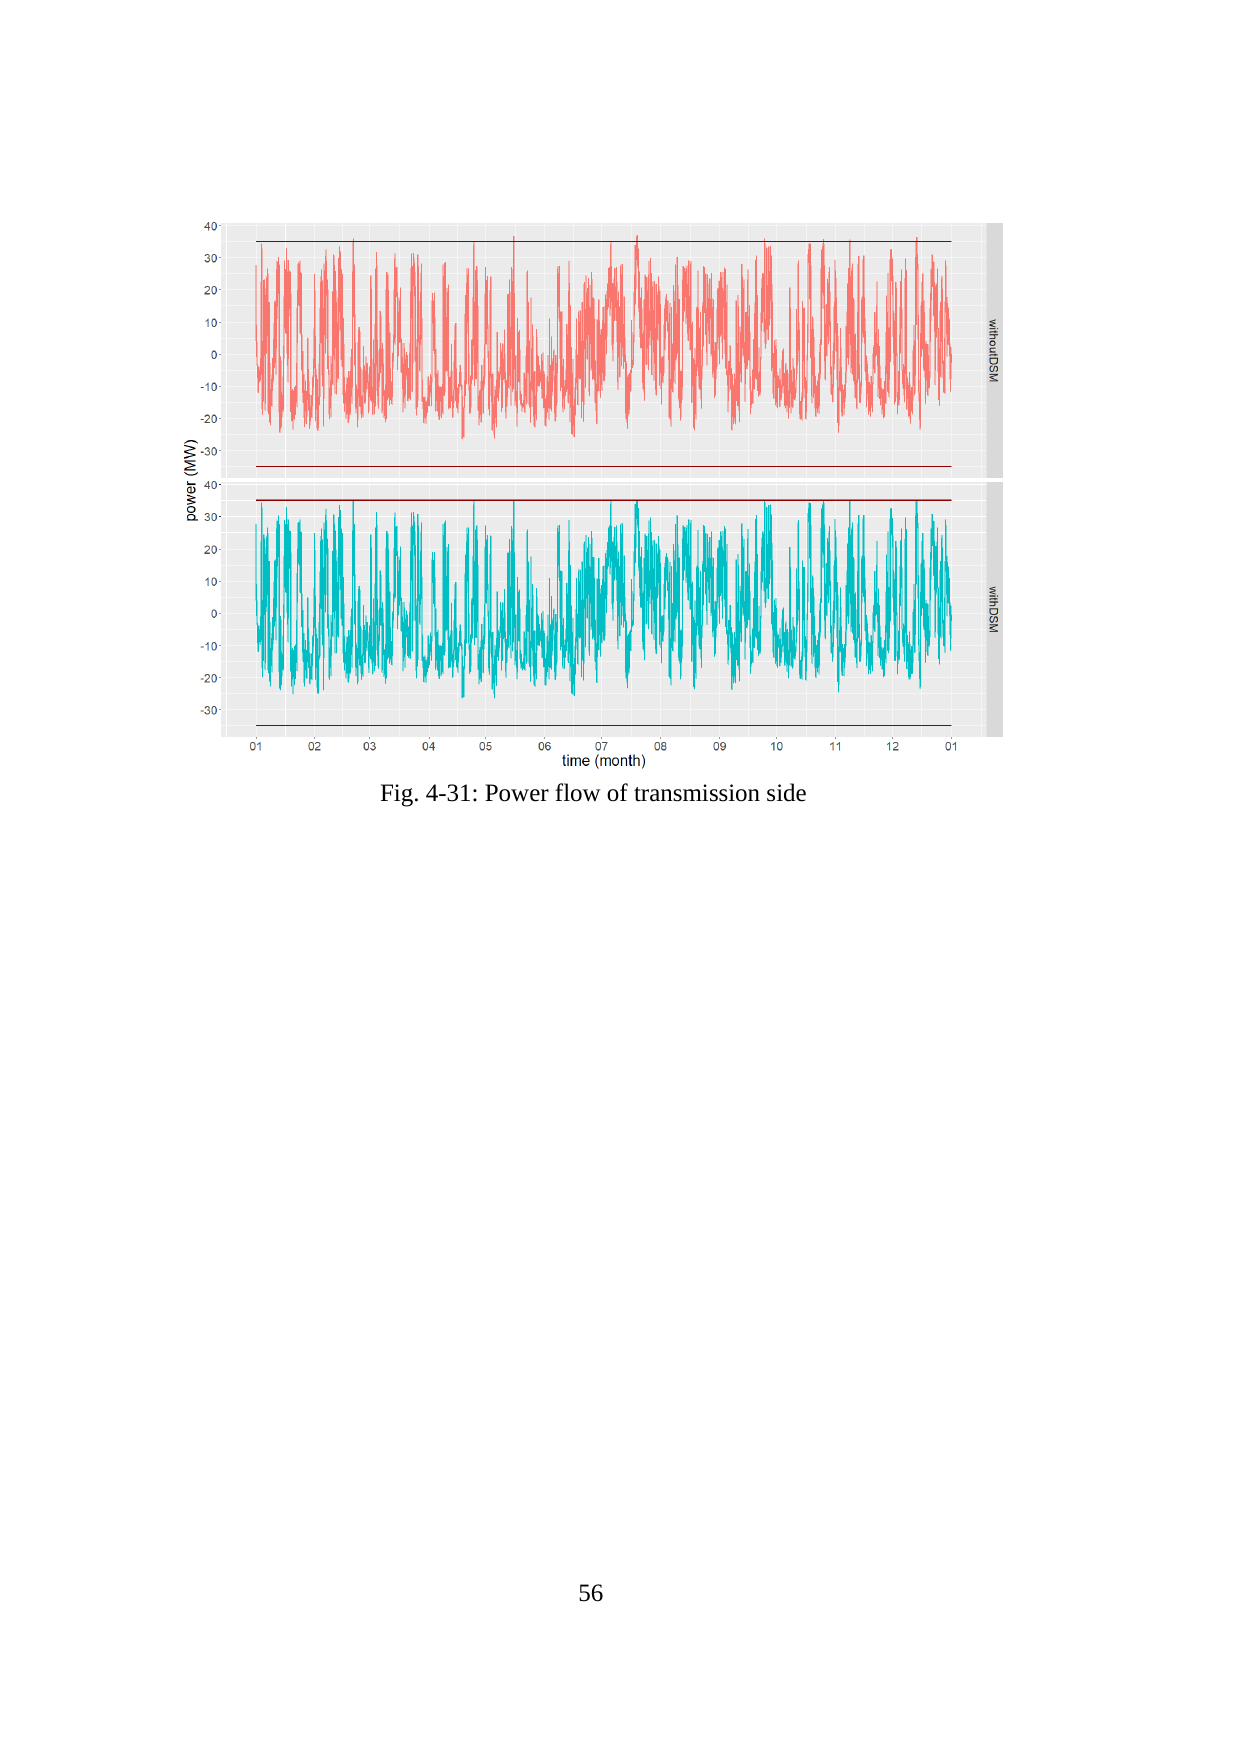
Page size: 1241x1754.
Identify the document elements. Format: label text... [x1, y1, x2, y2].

text Fig. 4-31: Power flow of transmission side [177, 771, 1009, 807]
picture [179, 219, 1007, 771]
